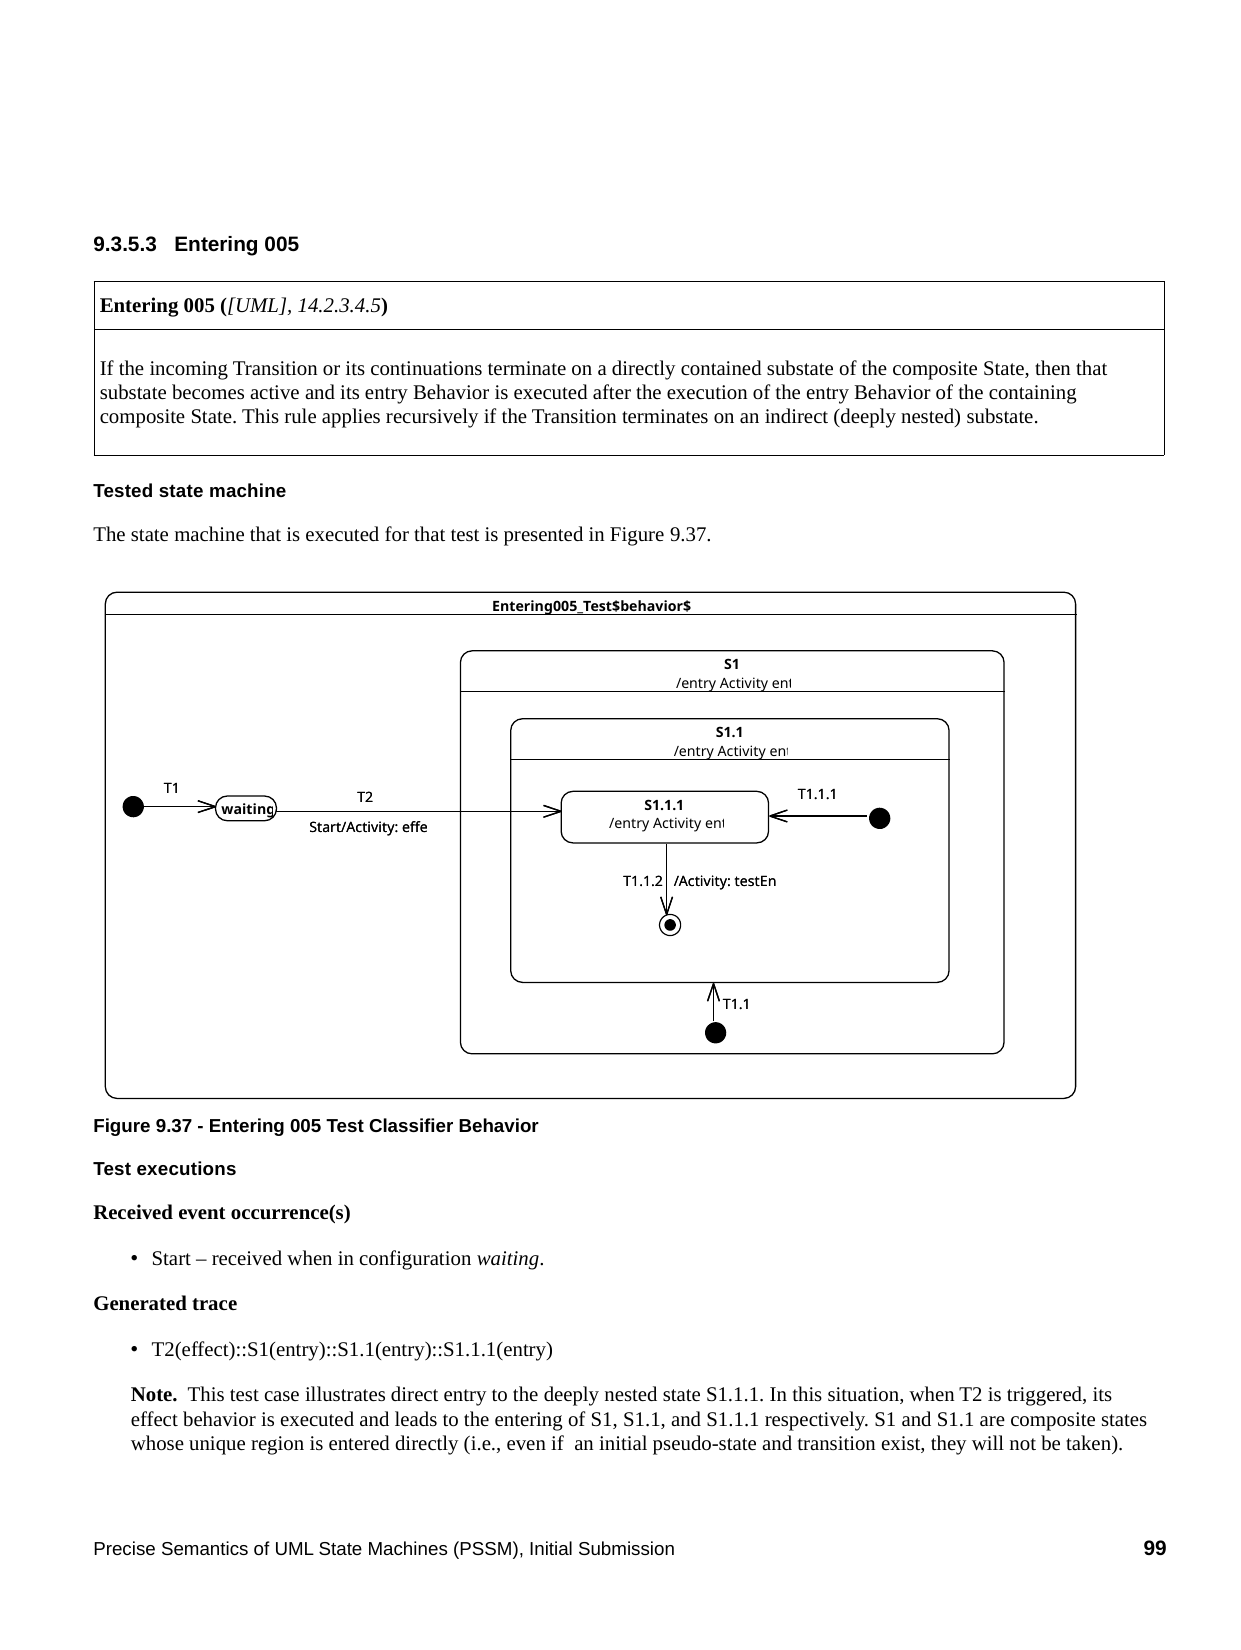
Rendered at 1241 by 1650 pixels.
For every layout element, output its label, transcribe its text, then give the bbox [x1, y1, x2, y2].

subtitle Tested state machine [93, 480, 1164, 501]
text Note. This test case illustrates direct entry to the deeply nested state S1.1.1. In this situation, when T2 is triggered, its effect behavior is executed and leads to the entering of S1, S1.1, and S1.1.1 respectively. S1 and S1.1 are composite states whose unique region is entered directly (i.e., even if an initial pseudo-state and transition exist, they will not be taken). [131, 1382, 1164, 1454]
text Received event occurrence(s) [93, 1200, 1164, 1224]
text Figure 9.37 - Entering 005 Test Classifier Behavior [93, 580, 1089, 1137]
text Generated trace [93, 1291, 1164, 1315]
list Start – received when in configuration waiting. [131, 1245, 1164, 1270]
list T2(effect)::S1(entry)::S1.1(entry)::S1.1.1(entry) [131, 1336, 1164, 1361]
subtitle Test executions [93, 567, 1164, 1179]
subtitle Entering 005 [93, 231, 1164, 256]
table_cell If the incoming Transition or its continuations terminate on a directly contained substate of the composite State, then that substate becomes active and its entry Behavior is executed after the execution of the entry Behavior of the containing composite State. This rule applies recursively if the Transition terminates on an indirect (deeply nested) substate. [95, 330, 1164, 454]
text The state machine that is executed for that test is presented in Figure 9.37. [93, 522, 1164, 546]
table_header Entering 005 ([UML], 14.2.3.4.5) [95, 282, 1164, 329]
